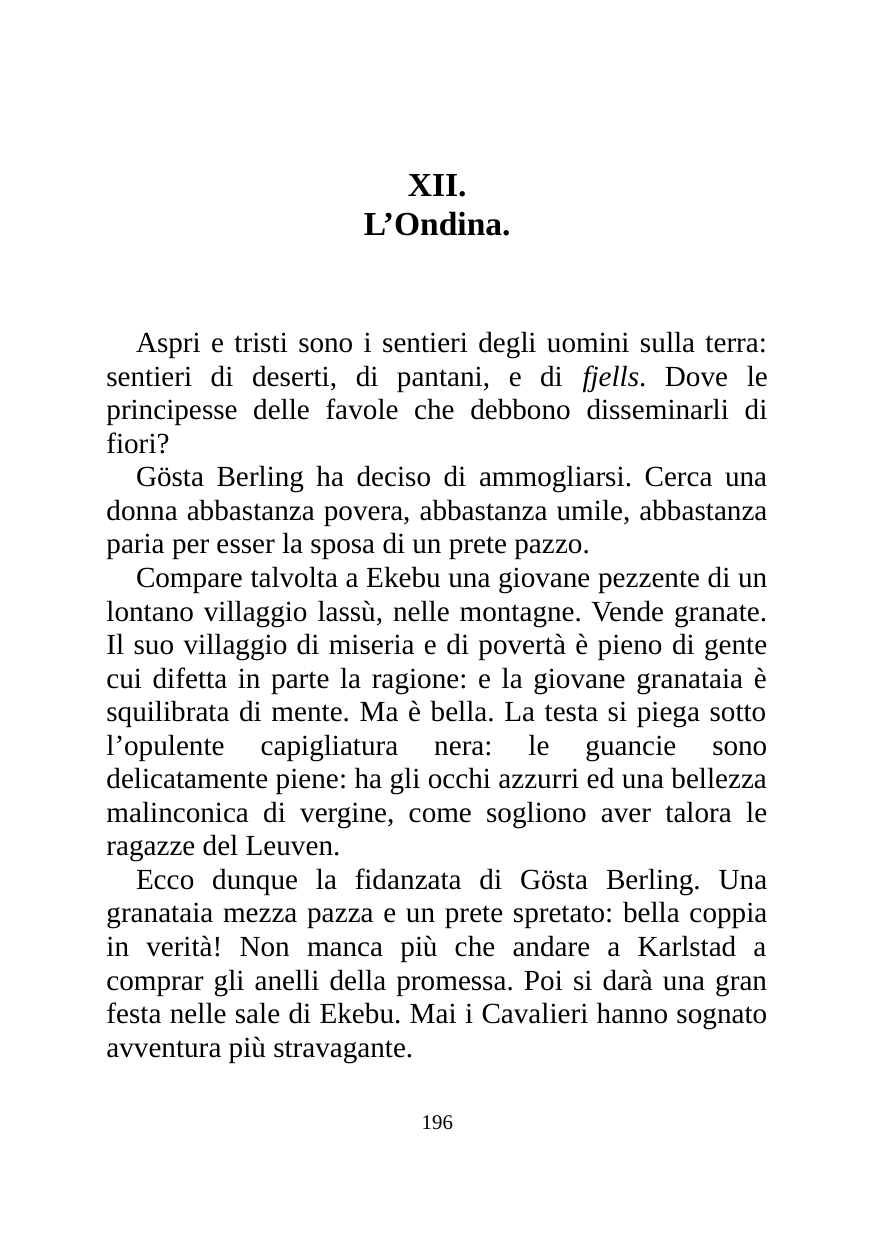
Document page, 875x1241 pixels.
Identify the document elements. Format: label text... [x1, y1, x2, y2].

text Aspri e tristi sono i sentieri degli uomini sulla terra: sentieri di deserti, di pantani, e di fjells. Dove le principesse delle favole che debbono disseminarli di fiori? [106, 325, 768, 459]
subtitle XII. L’Ondina. [106, 165, 768, 243]
text Gösta Berling ha deciso di ammogliarsi. Cerca una donna abbastanza povera, abbastanza umile, abbastanza paria per esser la sposa di un prete pazzo. [106, 459, 768, 560]
text Ecco dunque la fidanzata di Gösta Berling. Una granataia mezza pazza e un prete spretato: bella coppia in verità! Non manca più che andare a Karlstad a comprar gli anelli della promessa. Poi si darà una gran festa nelle sale di Ekebu. Mai i Cavalieri hanno sognato avventura più stravagante. [106, 862, 768, 1063]
text Compare talvolta a Ekebu una giovane pezzente di un lontano villaggio lassù, nelle montagne. Vende granate. Il suo villaggio di miseria e di povertà è pieno di gente cui difetta in parte la ragione: e la giovane granataia è squilibrata di mente. Ma è bella. La testa si piega sotto l’opulente capigliatura nera: le guancie sono delicatamente piene: ha gli occhi azzurri ed una bellezza malinconica di vergine, come sogliono aver talora le ragazze del Leuven. [106, 560, 768, 862]
